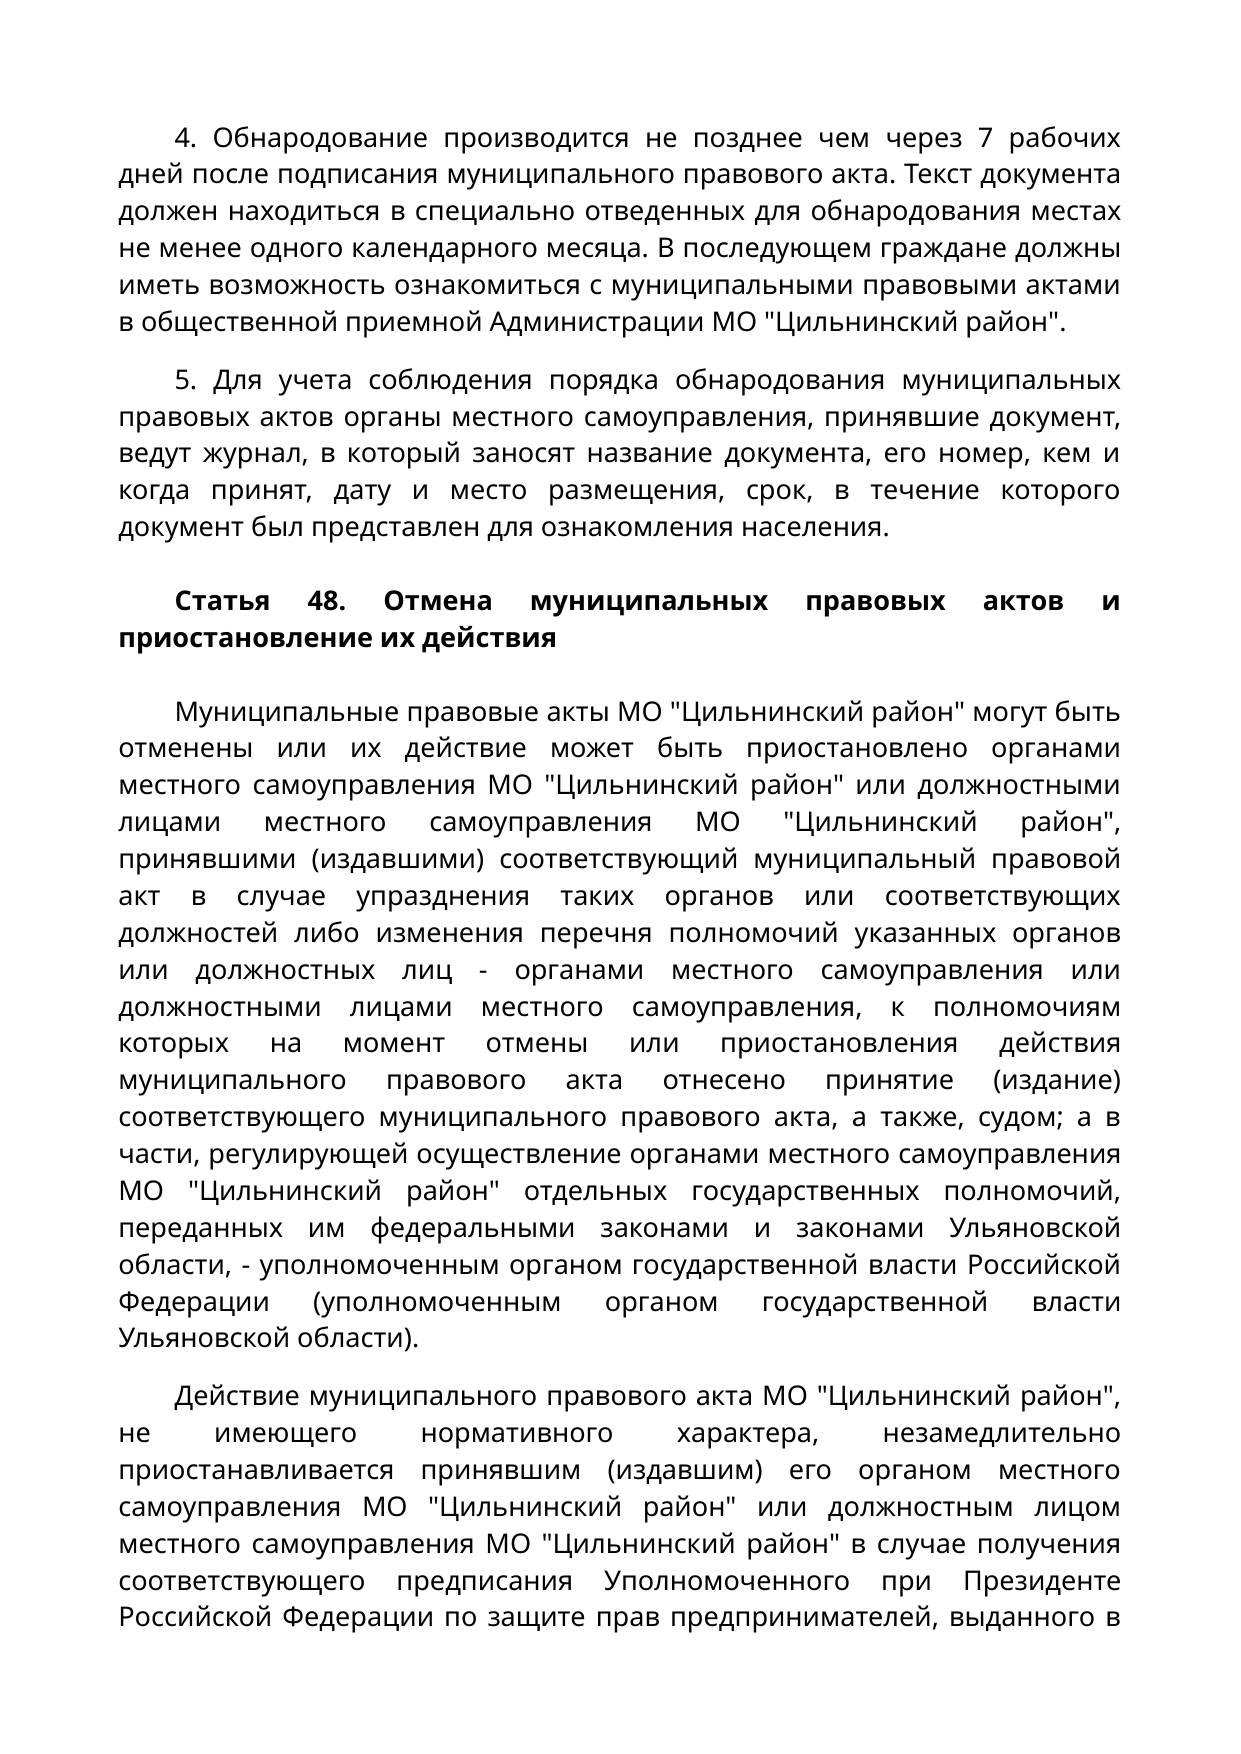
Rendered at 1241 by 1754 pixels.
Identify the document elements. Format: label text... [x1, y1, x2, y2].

text 4. Обнародование производится не позднее чем через 7 рабочих дней после подписания муниципального правового акта. Текст документа должен находиться в специально отведенных для обнародования местах не менее одного календарного месяца. В последующем граждане должны иметь возможность ознакомиться с муниципальными правовыми актами в общественной приемной Администрации МО "Цильнинский район". [118, 118, 1122, 339]
text Муниципальные правовые акты МО "Цильнинский район" могут быть отменены или их действие может быть приостановлено органами местного самоуправления МО "Цильнинский район" или должностными лицами местного самоуправления МО "Цильнинский район", принявшими (издавшими) соответствующий муниципальный правовой акт в случае упразднения таких органов или соответствующих должностей либо изменения перечня полномочий указанных органов или должностных лиц - органами местного самоуправления или должностными лицами местного самоуправления, к полномочиям которых на момент отмены или приостановления действия муниципального правового акта отнесено принятие (издание) соответствующего муниципального правового акта, а также, судом; а в части, регулирующей осуществление органами местного самоуправления МО "Цильнинский район" отдельных государственных полномочий, переданных им федеральными законами и законами Ульяновской области, - уполномоченным органом государственной власти Российской Федерации (уполномоченным органом государственной власти Ульяновской области). [118, 692, 1122, 1356]
text 5. Для учета соблюдения порядка обнародования муниципальных правовых актов органы местного самоуправления, принявшие документ, ведут журнал, в который заносят название документа, его номер, кем и когда принят, дату и место размещения, срок, в течение которого документ был представлен для ознакомления населения. [118, 360, 1122, 544]
text Статья 48. Отмена муниципальных правовых актов и приостановление их действия [118, 581, 1122, 655]
text Действие муниципального правового акта МО "Цильнинский район", не имеющего нормативного характера, незамедлительно приостанавливается принявшим (издавшим) его органом местного самоуправления МО "Цильнинский район" или должностным лицом местного самоуправления МО "Цильнинский район" в случае получения соответствующего предписания Уполномоченного при Президенте Российской Федерации по защите прав предпринимателей, выданного в [118, 1377, 1122, 1635]
